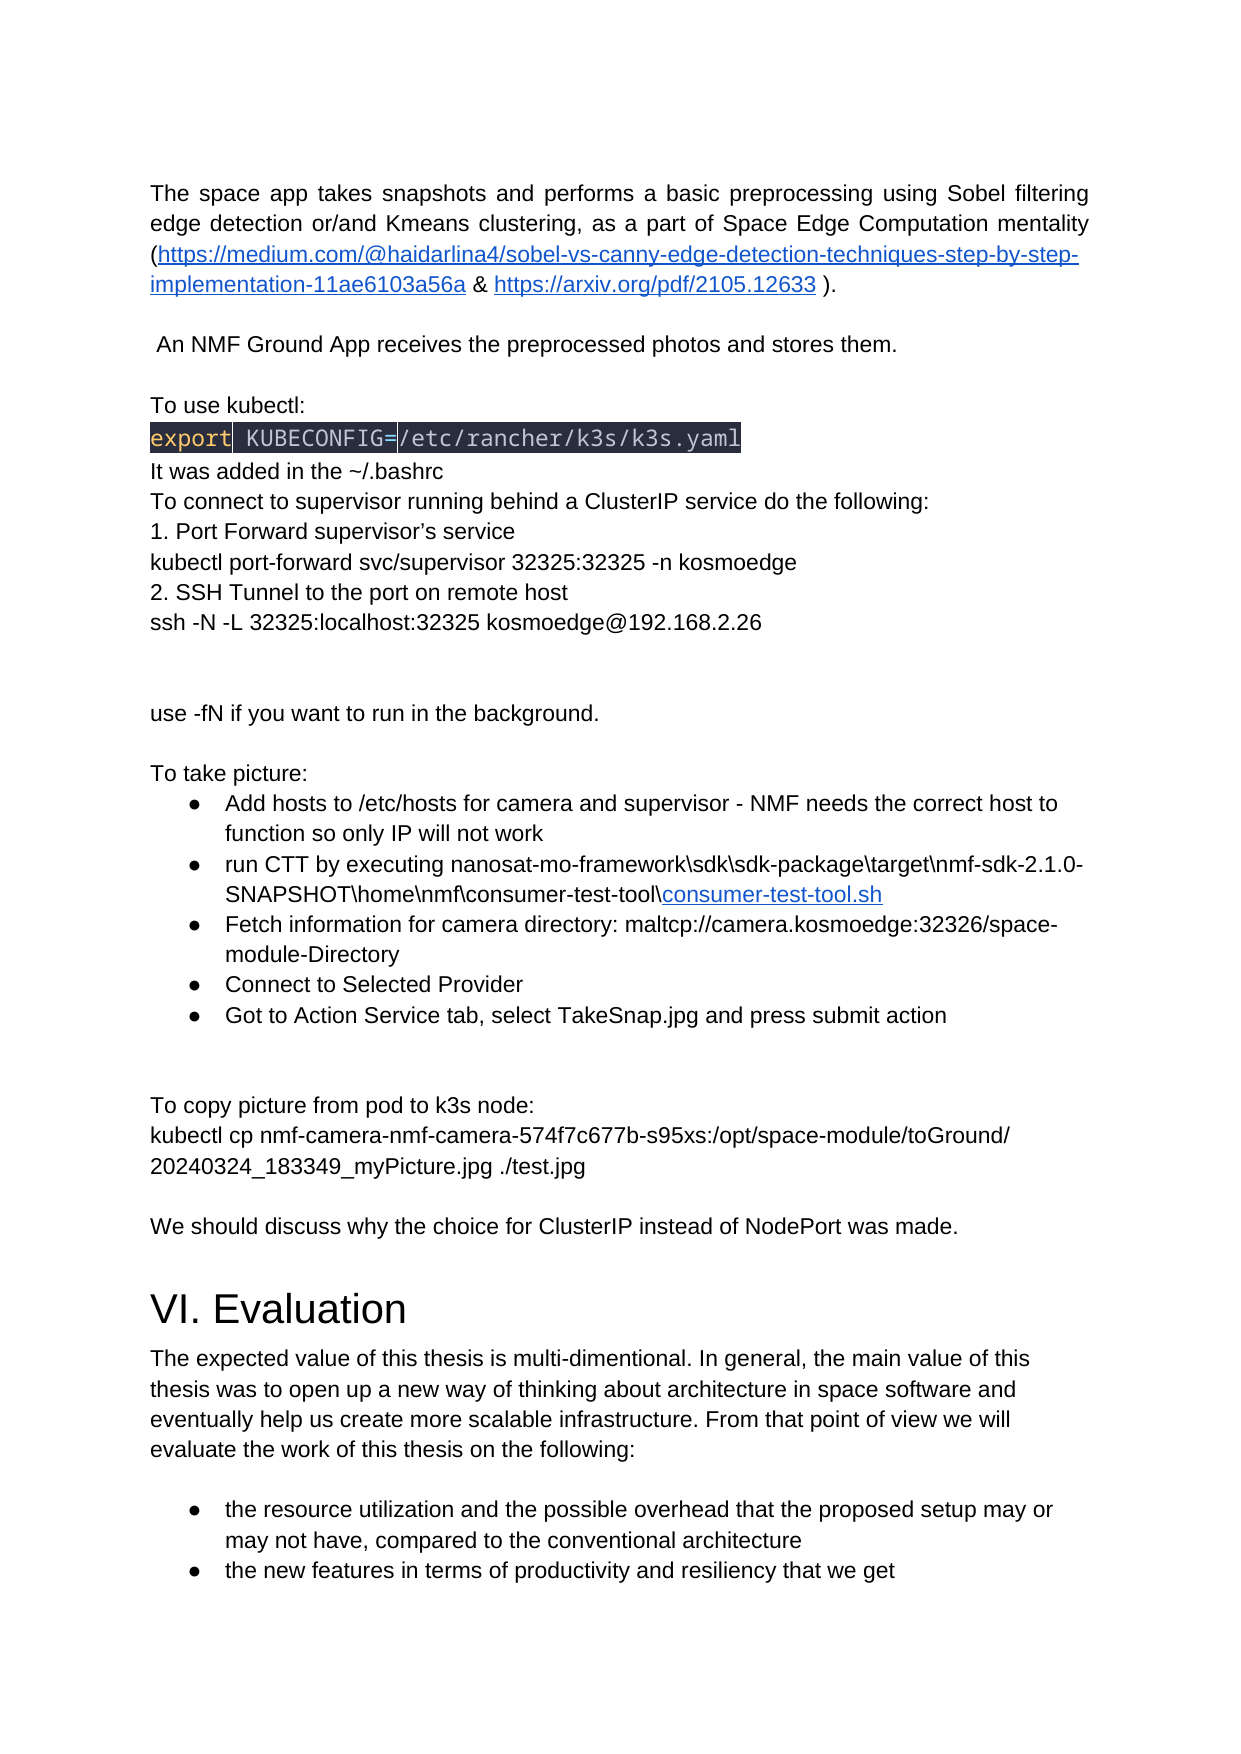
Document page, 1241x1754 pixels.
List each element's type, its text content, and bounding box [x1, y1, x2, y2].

text use -fN if you want to run in the background. [150, 699, 1090, 726]
list Fetch information for camera directory: maltcp://camera.kosmoedge:32326/space-module-Directory [187, 911, 1090, 967]
text To connect to supervisor running behind a ClusterIP service do the following: 1. Port Forward supervisor’s service [150, 488, 1090, 544]
text To take picture: [150, 760, 1090, 786]
text export KUBECONFIG=/etc/rancher/k3s/k3s.yaml [150, 422, 1090, 453]
text We should discuss why the choice for ClusterIP instead of NodePort was made. [150, 1213, 1090, 1239]
subtitle VI. Evaluation [150, 1285, 1090, 1333]
text kubectl cp nmf-camera-nmf-camera-574f7c677b-s95xs:/opt/space-module/toGround/20240324_183349_myPicture.jpg ./test.jpg [150, 1122, 1090, 1179]
text The expected value of this thesis is multi-dimentional. In general, the main value of this thesis was to open up a new way of thinking about architecture in space software and eventually help us create more scalable infrastructure. From that point of view we will evaluate the work of this thesis on the following: [150, 1345, 1090, 1462]
list the resource utilization and the possible overhead that the proposed setup may or may not have, compared to the conventional architecture [187, 1496, 1090, 1553]
text To use kubectl: [150, 392, 1090, 418]
list Connect to Selected Provider [187, 971, 1090, 998]
text The space app takes snapshots and performs a basic preprocessing using Sobel filtering edge detection or/and Kmeans clustering, as a part of Space Edge Computation mentality (https://medium.com/@haidarlina4/sobel-vs-canny-edge-detection-techniques-step-by-step-implementation-11ae6103a56a & https://arxiv.org/pdf/2105.12633 ). [150, 180, 1090, 297]
text To copy picture from pod to k3s node: [150, 1092, 1090, 1118]
list the new features in terms of productivity and resiliency that we get [187, 1557, 1090, 1583]
list Got to Action Service tab, select TakeSnap.jpg and press submit action [187, 1002, 1090, 1028]
text kubectl port-forward svc/supervisor 32325:32325 -n kosmoedge [150, 548, 1090, 575]
list Add hosts to /etc/hosts for camera and supervisor - NMF needs the correct host to function so only IP will not work [187, 790, 1090, 847]
text An NMF Ground App receives the preprocessed photos and stores them. [150, 331, 1090, 358]
text ssh -N -L 32325:localhost:32325 kosmoedge@192.168.2.26 [150, 609, 1090, 635]
text It was added in the ~/.bashrc [150, 458, 1090, 484]
list run CTT by executing nanosat-mo-framework\sdk\sdk-package\target\nmf-sdk-2.1.0-SNAPSHOT\home\nmf\consumer-test-tool\consumer-test-tool.sh [187, 851, 1090, 907]
text 2. SSH Tunnel to the port on remote host [150, 579, 1090, 605]
